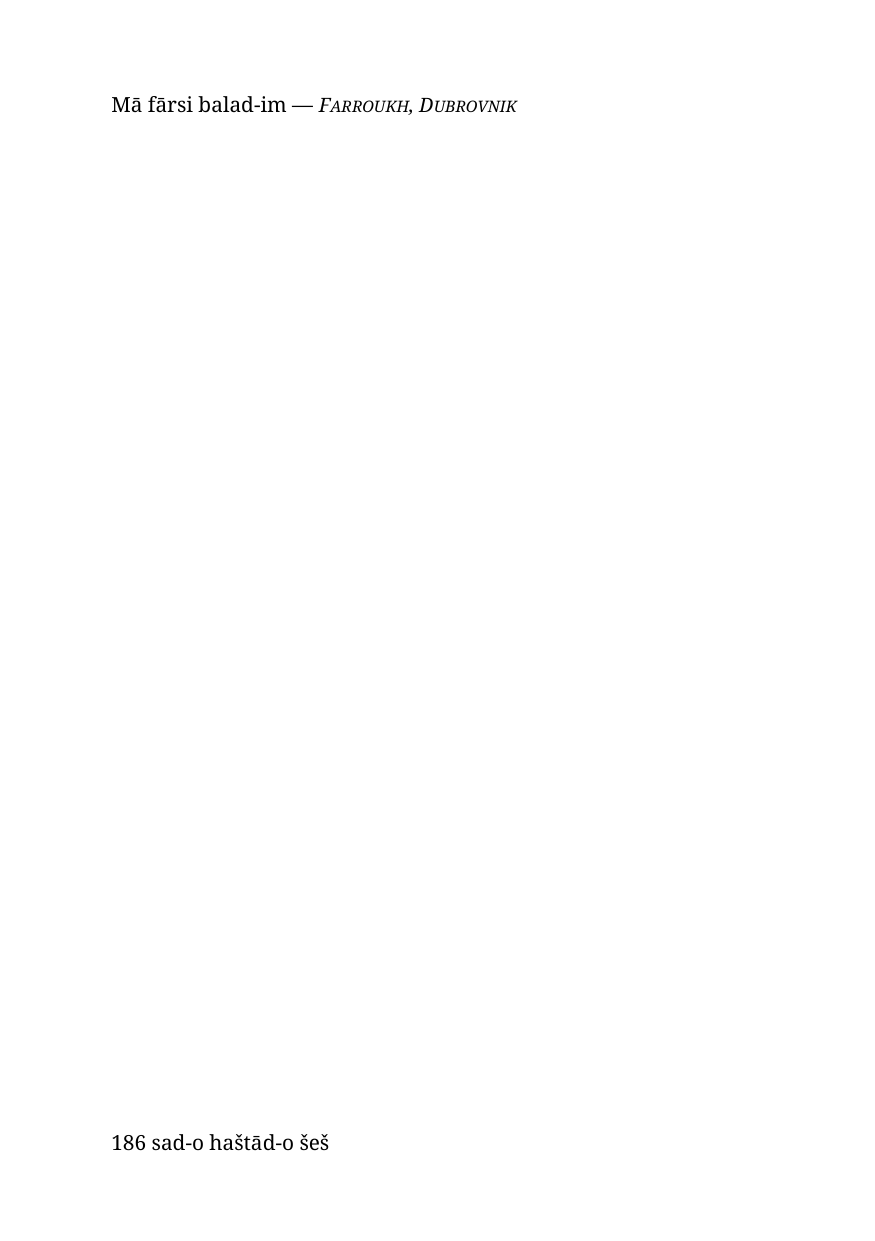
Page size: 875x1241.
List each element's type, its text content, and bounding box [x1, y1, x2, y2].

text 186 sad-o haštād-o šeš [111, 1128, 763, 1157]
